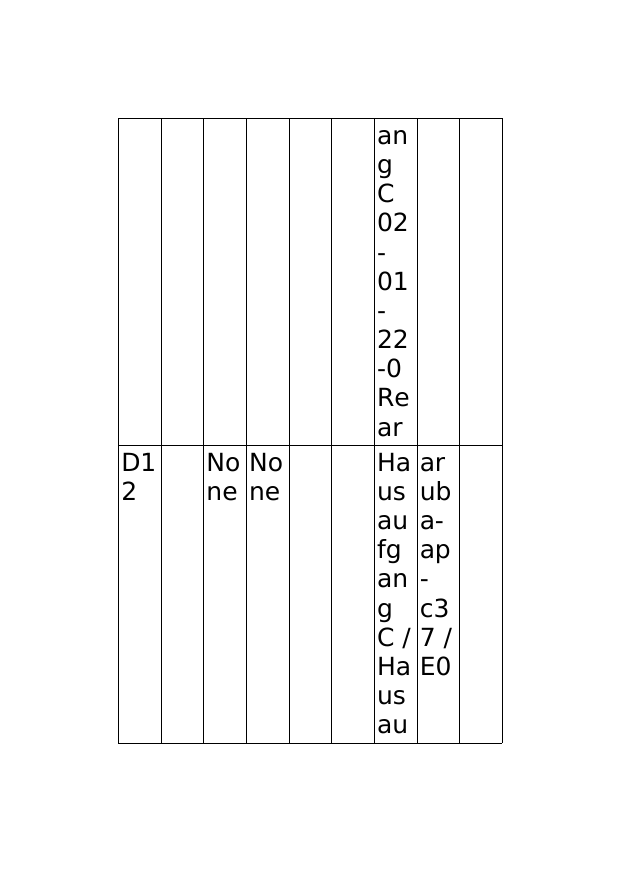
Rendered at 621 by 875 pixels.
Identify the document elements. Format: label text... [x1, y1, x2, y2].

table_cell [460, 119, 502, 445]
table_cell [204, 119, 246, 445]
table_cell ang C 02-01-22-0 Rear [375, 119, 417, 445]
table_cell [247, 119, 289, 445]
table_cell [332, 446, 374, 742]
table_cell [290, 119, 331, 445]
table_cell [162, 446, 203, 742]
table_cell [290, 446, 331, 742]
table_cell None [247, 446, 289, 742]
table_cell [119, 119, 161, 445]
table_cell [332, 119, 374, 445]
table_cell D12 [119, 446, 161, 742]
table_cell [418, 119, 459, 445]
table_cell [162, 119, 203, 445]
table_cell [460, 446, 502, 742]
table_cell None [204, 446, 246, 742]
table_cell aruba-ap-c37 / E0 [418, 446, 459, 742]
table_cell Hausaufgang C / Hausau [375, 446, 417, 742]
